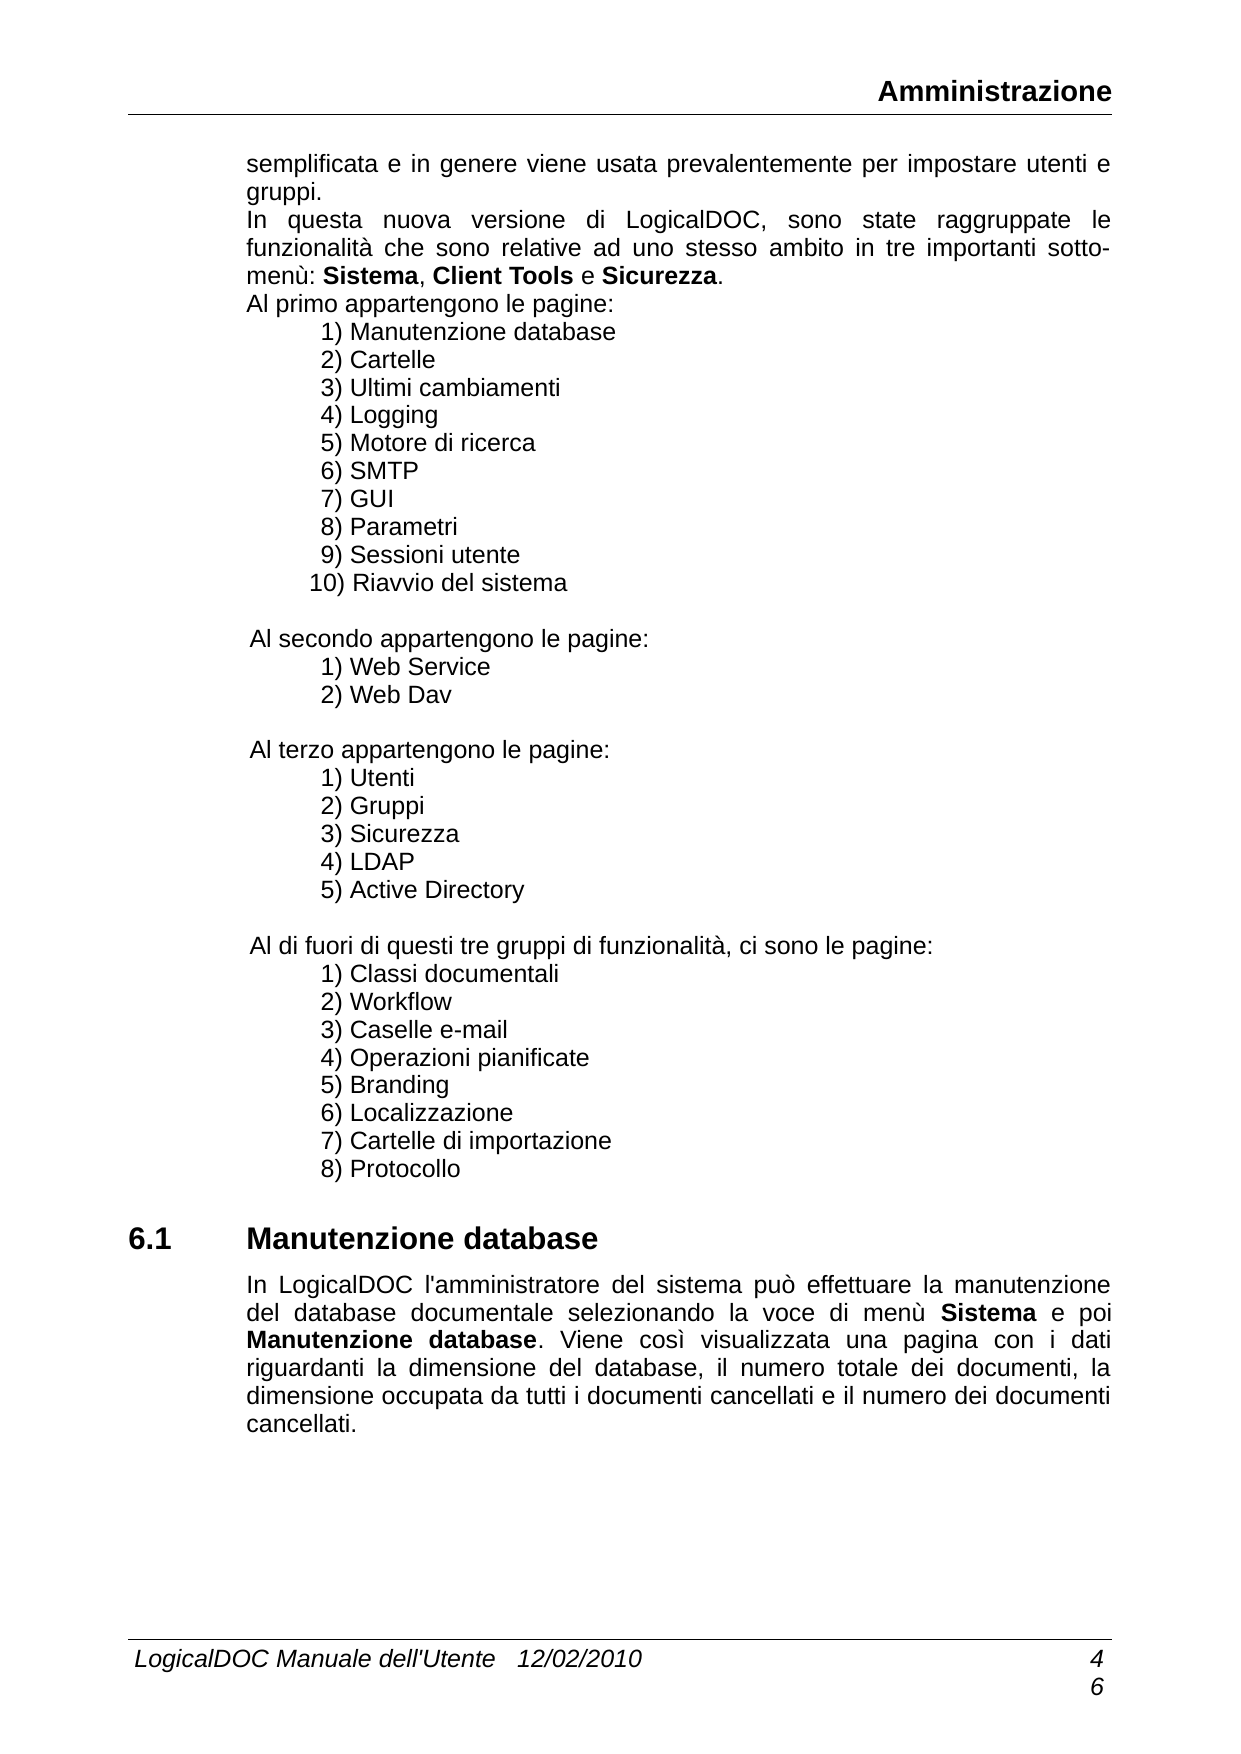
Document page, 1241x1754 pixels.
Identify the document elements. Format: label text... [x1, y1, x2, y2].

list Sessioni utente [320, 541, 1112, 569]
text Al primo appartengono le pagine: [246, 289, 1112, 317]
list Cartelle [320, 345, 1112, 373]
list Motore di ricerca [320, 429, 1112, 457]
list Protocollo [320, 1155, 1112, 1183]
list Cartelle di importazione [320, 1127, 1112, 1155]
list Sicurezza [320, 820, 1112, 848]
list Classi documentali [320, 959, 1112, 987]
text In questa nuova versione di LogicalDOC, sono state raggruppate le funzionalità che sono relative ad uno stesso ambito in tre importanti sotto-menù: Sistema, Client Tools e Sicurezza. [246, 206, 1112, 289]
list Active Directory [320, 876, 1112, 904]
list GUI [320, 485, 1112, 513]
list Caselle e-mail [320, 1015, 1112, 1043]
list Manutenzione database [320, 317, 1112, 345]
list Parametri [320, 513, 1112, 541]
list Utenti [320, 764, 1112, 792]
list Riavvio del sistema [309, 569, 1112, 597]
text In LogicalDOC l'amministratore del sistema può effettuare la manutenzione del database documentale selezionando la voce di menù Sistema e poi Manutenzione database. Viene così visualizzata una pagina con i dati riguardanti la dimensione del database, il numero totale dei documenti, la dimensione occupata da tutti i documenti cancellati e il numero dei documenti cancellati. [246, 1270, 1112, 1438]
list SMTP [320, 457, 1112, 485]
list Localizzazione [320, 1099, 1112, 1127]
subtitle Manutenzione database [128, 1221, 1112, 1256]
text Al secondo appartengono le pagine: [128, 624, 1112, 652]
list Web Dav [320, 680, 1112, 708]
list LDAP [320, 848, 1112, 876]
list Workflow [320, 987, 1112, 1015]
list Gruppi [320, 792, 1112, 820]
text Al di fuori di questi tre gruppi di funzionalità, ci sono le pagine: [128, 932, 1112, 959]
list Ultimi cambiamenti [320, 373, 1112, 401]
list Web Service [320, 652, 1112, 680]
text semplificata e in genere viene usata prevalentemente per impostare utenti e gruppi. [246, 150, 1112, 206]
list Logging [320, 401, 1112, 429]
text Al terzo appartengono le pagine: [128, 736, 1112, 764]
list Branding [320, 1071, 1112, 1099]
list Operazioni pianificate [320, 1043, 1112, 1071]
